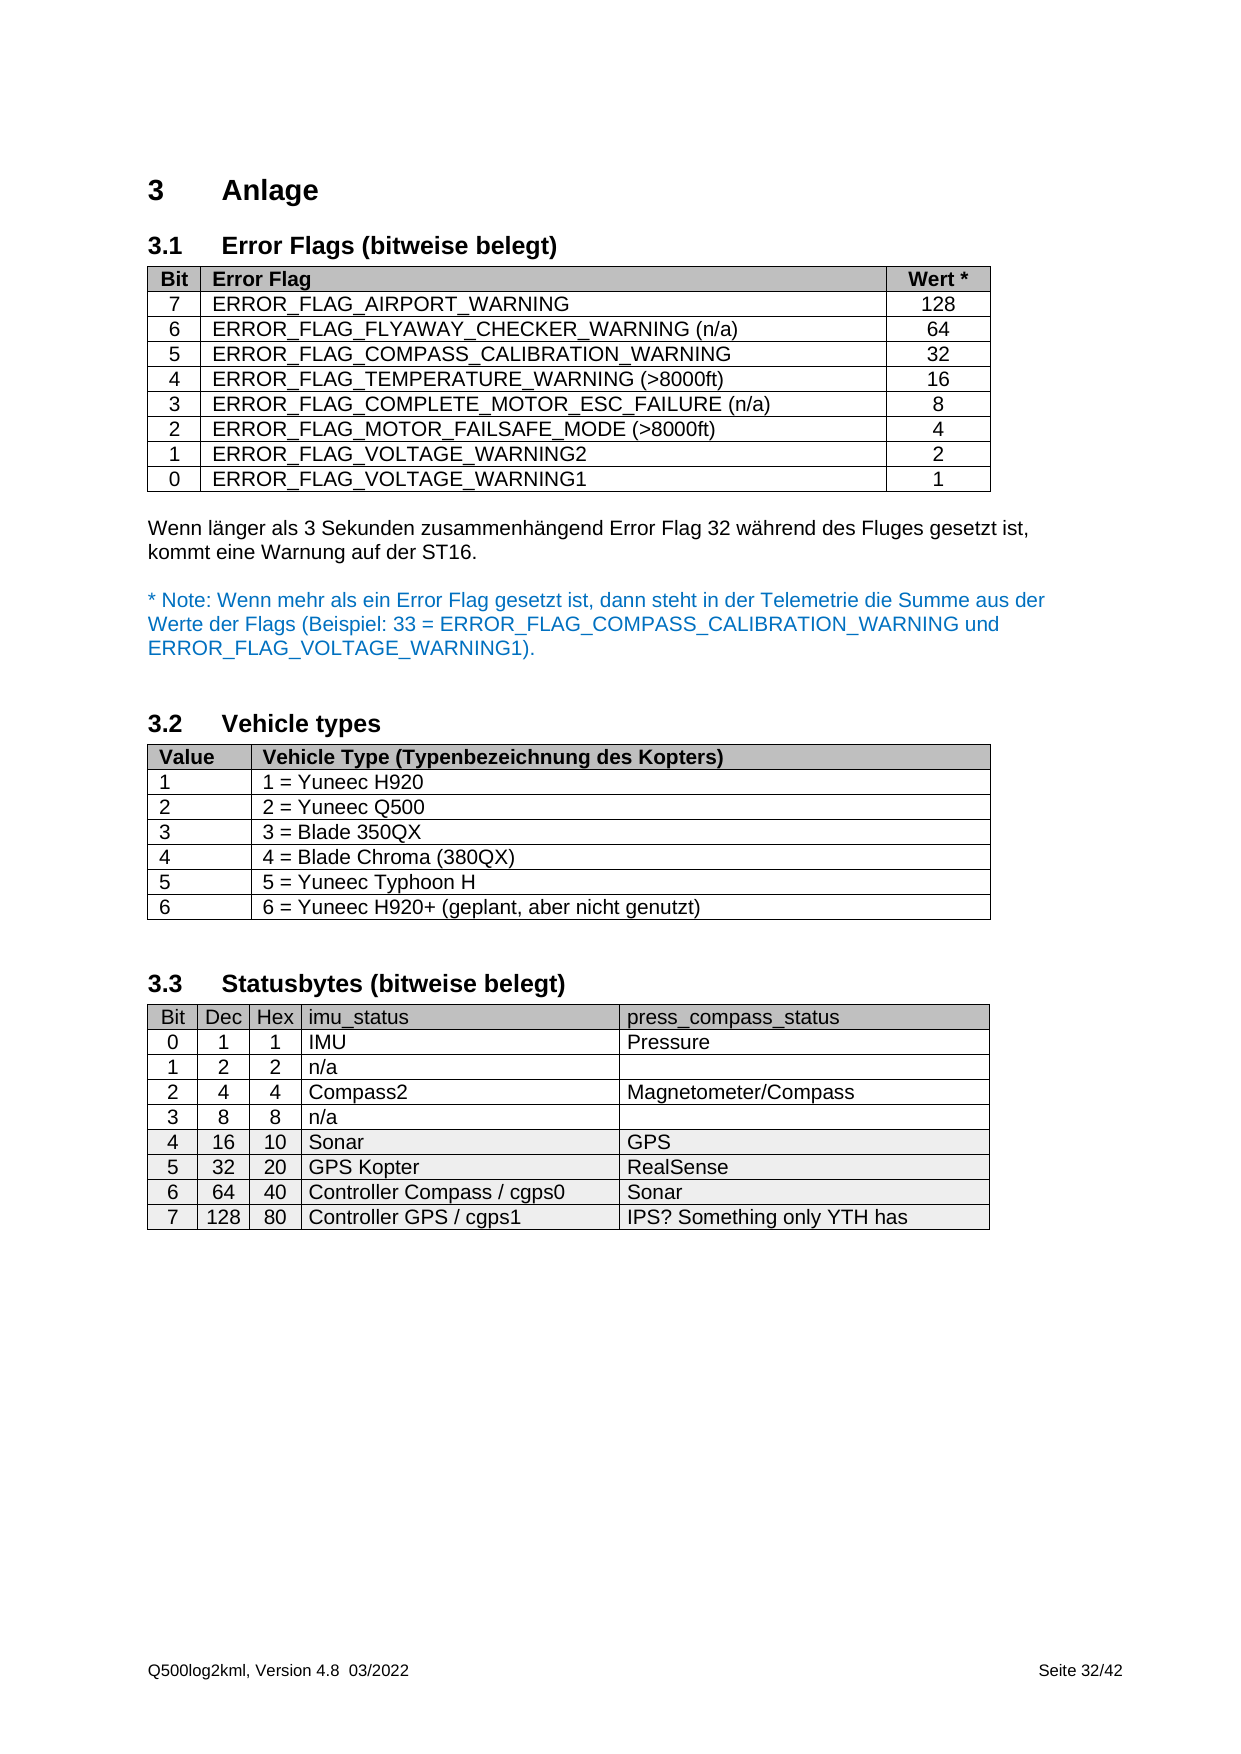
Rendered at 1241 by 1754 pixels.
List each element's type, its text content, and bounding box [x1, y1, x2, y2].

table_cell 8 [198, 1105, 249, 1129]
table_cell ERROR_FLAG_TEMPERATURE_WARNING (>8000ft) [201, 367, 886, 391]
table_header Error Flag [201, 267, 886, 291]
table_cell 5 [148, 870, 251, 894]
table_cell ERROR_FLAG_VOLTAGE_WARNING2 [201, 442, 886, 466]
table_cell 128 [887, 292, 990, 316]
table_cell Sonar [620, 1180, 989, 1204]
table_cell 4 [148, 845, 251, 869]
table_header Vehicle Type (Typenbezeichnung des Kopters) [252, 745, 990, 769]
table_header Dec [198, 1005, 249, 1029]
table_cell 1 = Yuneec H920 [252, 770, 990, 794]
table_cell Controller Compass / cgps0 [302, 1180, 619, 1204]
table_cell Pressure [620, 1030, 989, 1054]
table_cell 0 [148, 1030, 197, 1054]
table_cell 1 [198, 1030, 249, 1054]
subtitle Vehicle types [148, 709, 1093, 738]
table_cell 8 [887, 392, 990, 416]
table_cell 6 [148, 895, 251, 919]
table_cell GPS Kopter [302, 1155, 619, 1179]
table_cell 6 = Yuneec H920+ (geplant, aber nicht genutzt) [252, 895, 990, 919]
table_cell 6 [148, 1180, 197, 1204]
table_cell 80 [250, 1205, 301, 1229]
table_cell 32 [887, 342, 990, 366]
table_cell [620, 1105, 989, 1129]
table_cell IMU [302, 1030, 619, 1054]
table_cell 64 [198, 1180, 249, 1204]
table_cell 2 [887, 442, 990, 466]
table_cell ERROR_FLAG_MOTOR_FAILSAFE_MODE (>8000ft) [201, 417, 886, 441]
table_cell n/a [302, 1055, 619, 1079]
table_cell Magnetometer/Compass [620, 1080, 989, 1104]
table_cell Sonar [302, 1130, 619, 1154]
table_cell ERROR_FLAG_VOLTAGE_WARNING1 [201, 467, 886, 491]
table_cell 1 [148, 770, 251, 794]
table_cell 20 [250, 1155, 301, 1179]
table_cell n/a [302, 1105, 619, 1129]
table_header Hex [250, 1005, 301, 1029]
table_cell RealSense [620, 1155, 989, 1179]
table_cell 4 [198, 1080, 249, 1104]
table_cell 3 [148, 392, 200, 416]
table_cell 4 [887, 417, 990, 441]
table_cell ERROR_FLAG_AIRPORT_WARNING [201, 292, 886, 316]
table_cell 2 [148, 1080, 197, 1104]
table_cell ERROR_FLAG_COMPASS_CALIBRATION_WARNING [201, 342, 886, 366]
table_header Wert * [887, 267, 990, 291]
table_cell 4 [148, 367, 200, 391]
table_cell 1 [250, 1030, 301, 1054]
subtitle Error Flags (bitweise belegt) [148, 231, 1093, 260]
text * Note: Wenn mehr als ein Error Flag gesetzt ist, dann steht in der Telemetrie die Summe aus der Werte der Flags (Beispiel: 33 = ERROR_FLAG_COMPASS_CALIBRATION_WARNING und ERROR_FLAG_VOLTAGE_WARNING1). [148, 588, 1093, 660]
table_cell 32 [198, 1155, 249, 1179]
table_cell 4 [148, 1130, 197, 1154]
table_cell Controller GPS / cgps1 [302, 1205, 619, 1229]
table_cell 40 [250, 1180, 301, 1204]
table_cell 64 [887, 317, 990, 341]
table_cell 128 [198, 1205, 249, 1229]
table_cell 7 [148, 292, 200, 316]
table_cell 1 [148, 442, 200, 466]
table_cell 3 [148, 820, 251, 844]
table_header Bit [148, 267, 200, 291]
table_cell 3 = Blade 350QX [252, 820, 990, 844]
table_cell 2 = Yuneec Q500 [252, 795, 990, 819]
table_cell 3 [148, 1105, 197, 1129]
table_cell 16 [887, 367, 990, 391]
table_cell 10 [250, 1130, 301, 1154]
table_header press_compass_status [620, 1005, 989, 1029]
table_cell 7 [148, 1205, 197, 1229]
table_cell 5 = Yuneec Typhoon H [252, 870, 990, 894]
table_cell 16 [198, 1130, 249, 1154]
table_cell Compass2 [302, 1080, 619, 1104]
table_cell 4 [250, 1080, 301, 1104]
table_cell [620, 1055, 989, 1079]
table_header Value [148, 745, 251, 769]
table_cell 2 [198, 1055, 249, 1079]
table_cell ERROR_FLAG_FLYAWAY_CHECKER_WARNING (n/a) [201, 317, 886, 341]
table_cell 1 [887, 467, 990, 491]
table_cell 6 [148, 317, 200, 341]
table_cell 5 [148, 1155, 197, 1179]
table_cell IPS? Something only YTH has [620, 1205, 989, 1229]
table_header Bit [148, 1005, 197, 1029]
table_cell 2 [148, 795, 251, 819]
table_cell 5 [148, 342, 200, 366]
table_cell 2 [148, 417, 200, 441]
table_cell GPS [620, 1130, 989, 1154]
subtitle Statusbytes (bitweise belegt) [148, 969, 1093, 998]
table_cell ERROR_FLAG_COMPLETE_MOTOR_ESC_FAILURE (n/a) [201, 392, 886, 416]
subtitle Anlage [148, 173, 1093, 206]
table_cell 0 [148, 467, 200, 491]
table_cell 2 [250, 1055, 301, 1079]
table_header imu_status [302, 1005, 619, 1029]
table_cell 4 = Blade Chroma (380QX) [252, 845, 990, 869]
text Wenn länger als 3 Sekunden zusammenhängend Error Flag 32 während des Fluges gesetzt ist, kommt eine Warnung auf der ST16. [148, 516, 1093, 564]
table_cell 1 [148, 1055, 197, 1079]
table_cell 8 [250, 1105, 301, 1129]
